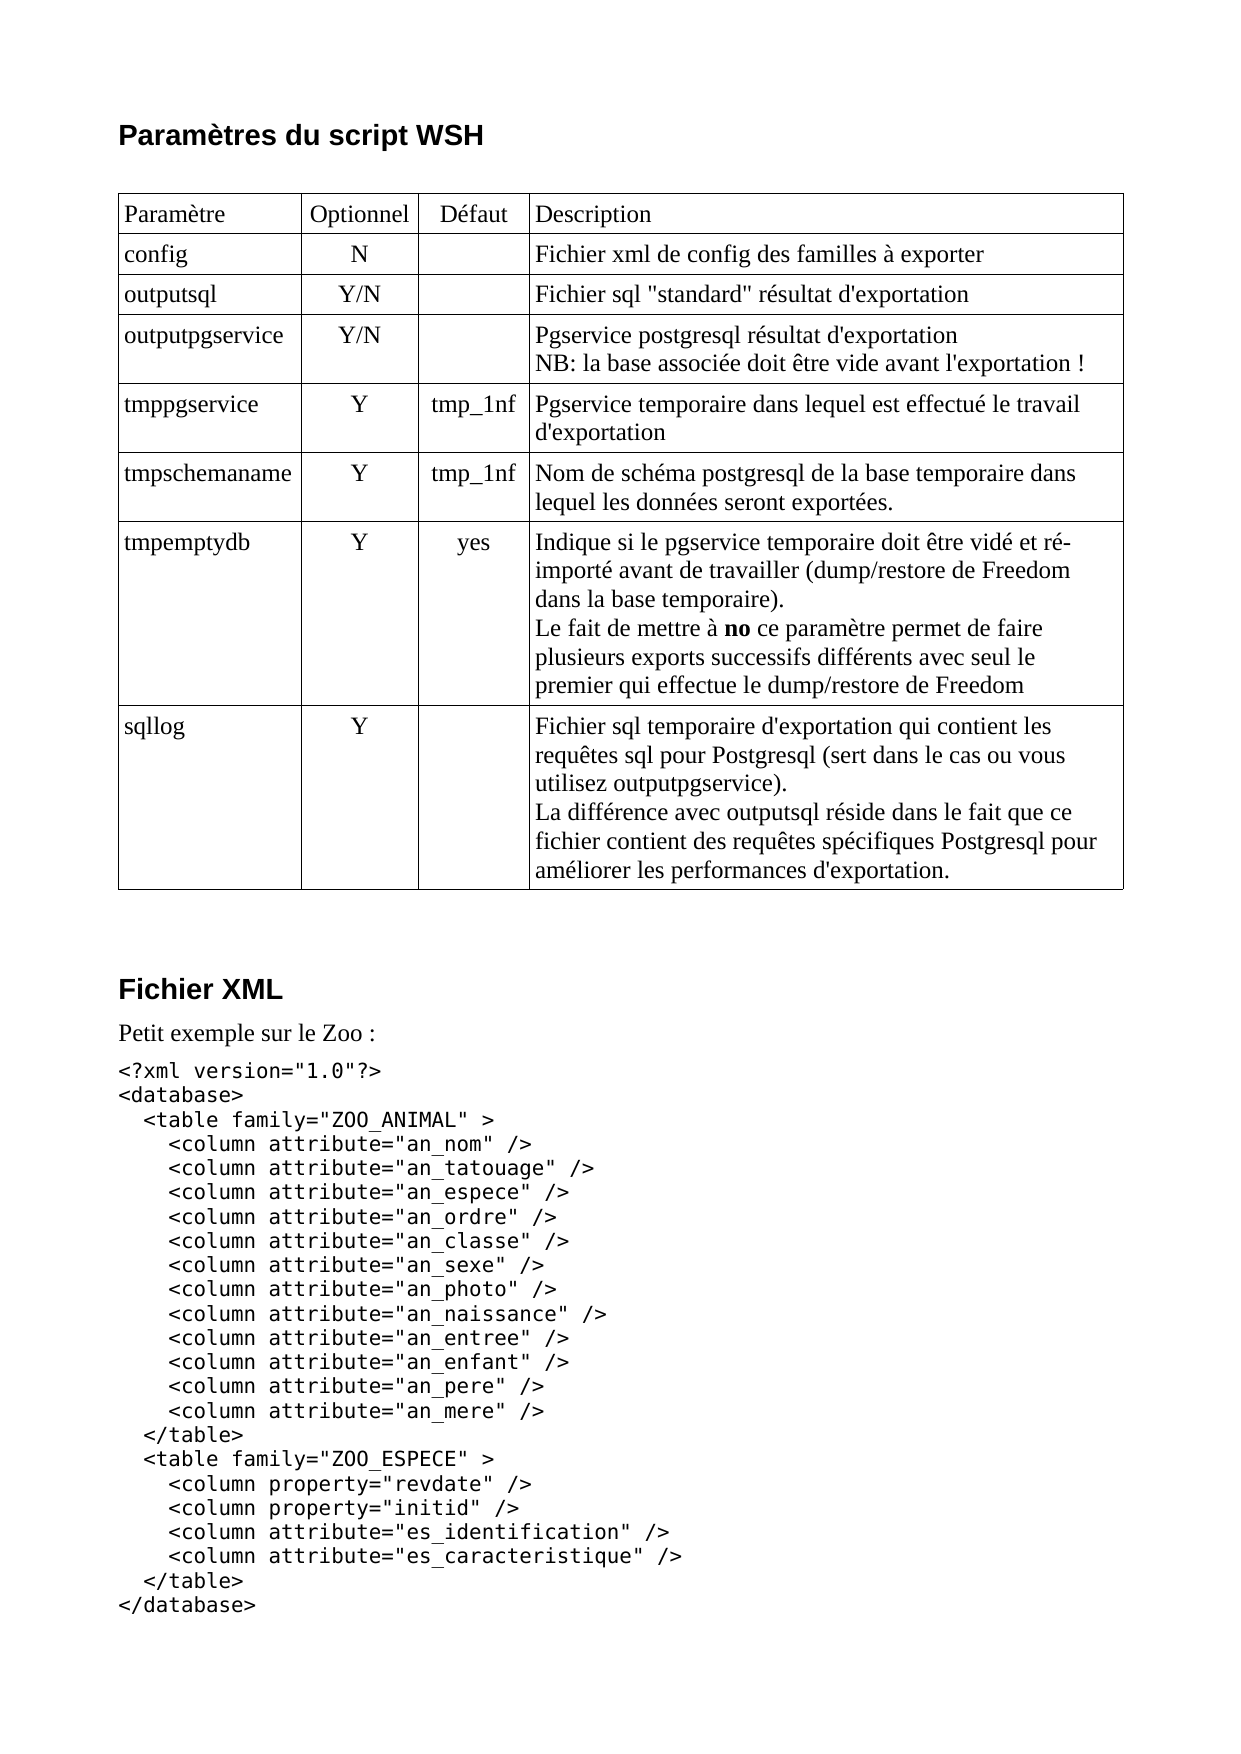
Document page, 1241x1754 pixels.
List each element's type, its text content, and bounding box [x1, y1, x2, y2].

table_header Description [530, 194, 1123, 233]
text <column attribute="an_ordre" /> [118, 1205, 1122, 1229]
text <table family="ZOO_ANIMAL" > [118, 1108, 1122, 1132]
table_cell [419, 234, 529, 273]
table_cell Y [302, 522, 418, 705]
table_cell Y [302, 384, 418, 452]
table_cell Fichier sql temporaire d'exportation qui contient les requêtes sql pour Postgresql (sert dans le cas ou vous utilisez outputpgservice). La différence avec outputsql réside dans le fait que ce fichier contient des requêtes spécifiques Postgresql pour améliorer les performances d'exportation. [530, 706, 1123, 889]
text </table> [118, 1423, 1122, 1447]
table_header Optionnel [302, 194, 418, 233]
table_cell [419, 315, 529, 383]
text <column attribute="es_caracteristique" /> [118, 1544, 1122, 1569]
table_cell tmpemptydb [119, 522, 301, 705]
text </database> [118, 1593, 1122, 1617]
table_cell Fichier sql "standard" résultat d'exportation [530, 275, 1123, 314]
table_cell Pgservice temporaire dans lequel est effectué le travail d'exportation [530, 384, 1123, 452]
text <column attribute="an_photo" /> [118, 1277, 1122, 1302]
table_cell [419, 706, 529, 889]
table_cell tmp_1nf [419, 384, 529, 452]
subtitle Fichier XML [118, 972, 1122, 1005]
text <column attribute="an_enfant" /> [118, 1350, 1122, 1374]
table_cell tmppgservice [119, 384, 301, 452]
table_cell Y/N [302, 275, 418, 314]
table_cell yes [419, 522, 529, 705]
table_cell outputsql [119, 275, 301, 314]
text <column attribute="es_identification" /> [118, 1520, 1122, 1544]
text <table family="ZOO_ESPECE" > [118, 1447, 1122, 1472]
subtitle Paramètres du script WSH [118, 118, 1122, 152]
text <column attribute="an_entree" /> [118, 1326, 1122, 1350]
table_header Paramètre [119, 194, 301, 233]
text <column property="revdate" /> [118, 1472, 1122, 1496]
text </table> [118, 1569, 1122, 1593]
table_cell Fichier xml de config des familles à exporter [530, 234, 1123, 273]
text <column attribute="an_sexe" /> [118, 1253, 1122, 1277]
table_cell sqllog [119, 706, 301, 889]
text <column attribute="an_tatouage" /> [118, 1156, 1122, 1180]
text <database> [118, 1083, 1122, 1108]
table_cell Y [302, 706, 418, 889]
table_cell N [302, 234, 418, 273]
text <column attribute="an_espece" /> [118, 1180, 1122, 1205]
text <column property="initid" /> [118, 1496, 1122, 1520]
table_cell Nom de schéma postgresql de la base temporaire dans lequel les données seront exportées. [530, 453, 1123, 521]
text <column attribute="an_naissance" /> [118, 1302, 1122, 1326]
table_cell Pgservice postgresql résultat d'exportation NB: la base associée doit être vide avant l'exportation ! [530, 315, 1123, 383]
text <?xml version="1.0"?> [118, 1059, 1122, 1083]
table_cell tmp_1nf [419, 453, 529, 521]
table_cell outputpgservice [119, 315, 301, 383]
table_cell Y [302, 453, 418, 521]
table_cell Y/N [302, 315, 418, 383]
text <column attribute="an_pere" /> [118, 1374, 1122, 1399]
table_cell config [119, 234, 301, 273]
table_cell Indique si le pgservice temporaire doit être vidé et ré-importé avant de travailler (dump/restore de Freedom dans la base temporaire). Le fait de mettre à no ce paramètre permet de faire plusieurs exports successifs différents avec seul le premier qui effectue le dump/restore de Freedom [530, 522, 1123, 705]
table_cell [419, 275, 529, 314]
text <column attribute="an_mere" /> [118, 1399, 1122, 1423]
text <column attribute="an_classe" /> [118, 1229, 1122, 1253]
text Petit exemple sur le Zoo : [118, 1018, 1122, 1047]
text <column attribute="an_nom" /> [118, 1132, 1122, 1156]
table_header Défaut [419, 194, 529, 233]
table_cell tmpschemaname [119, 453, 301, 521]
